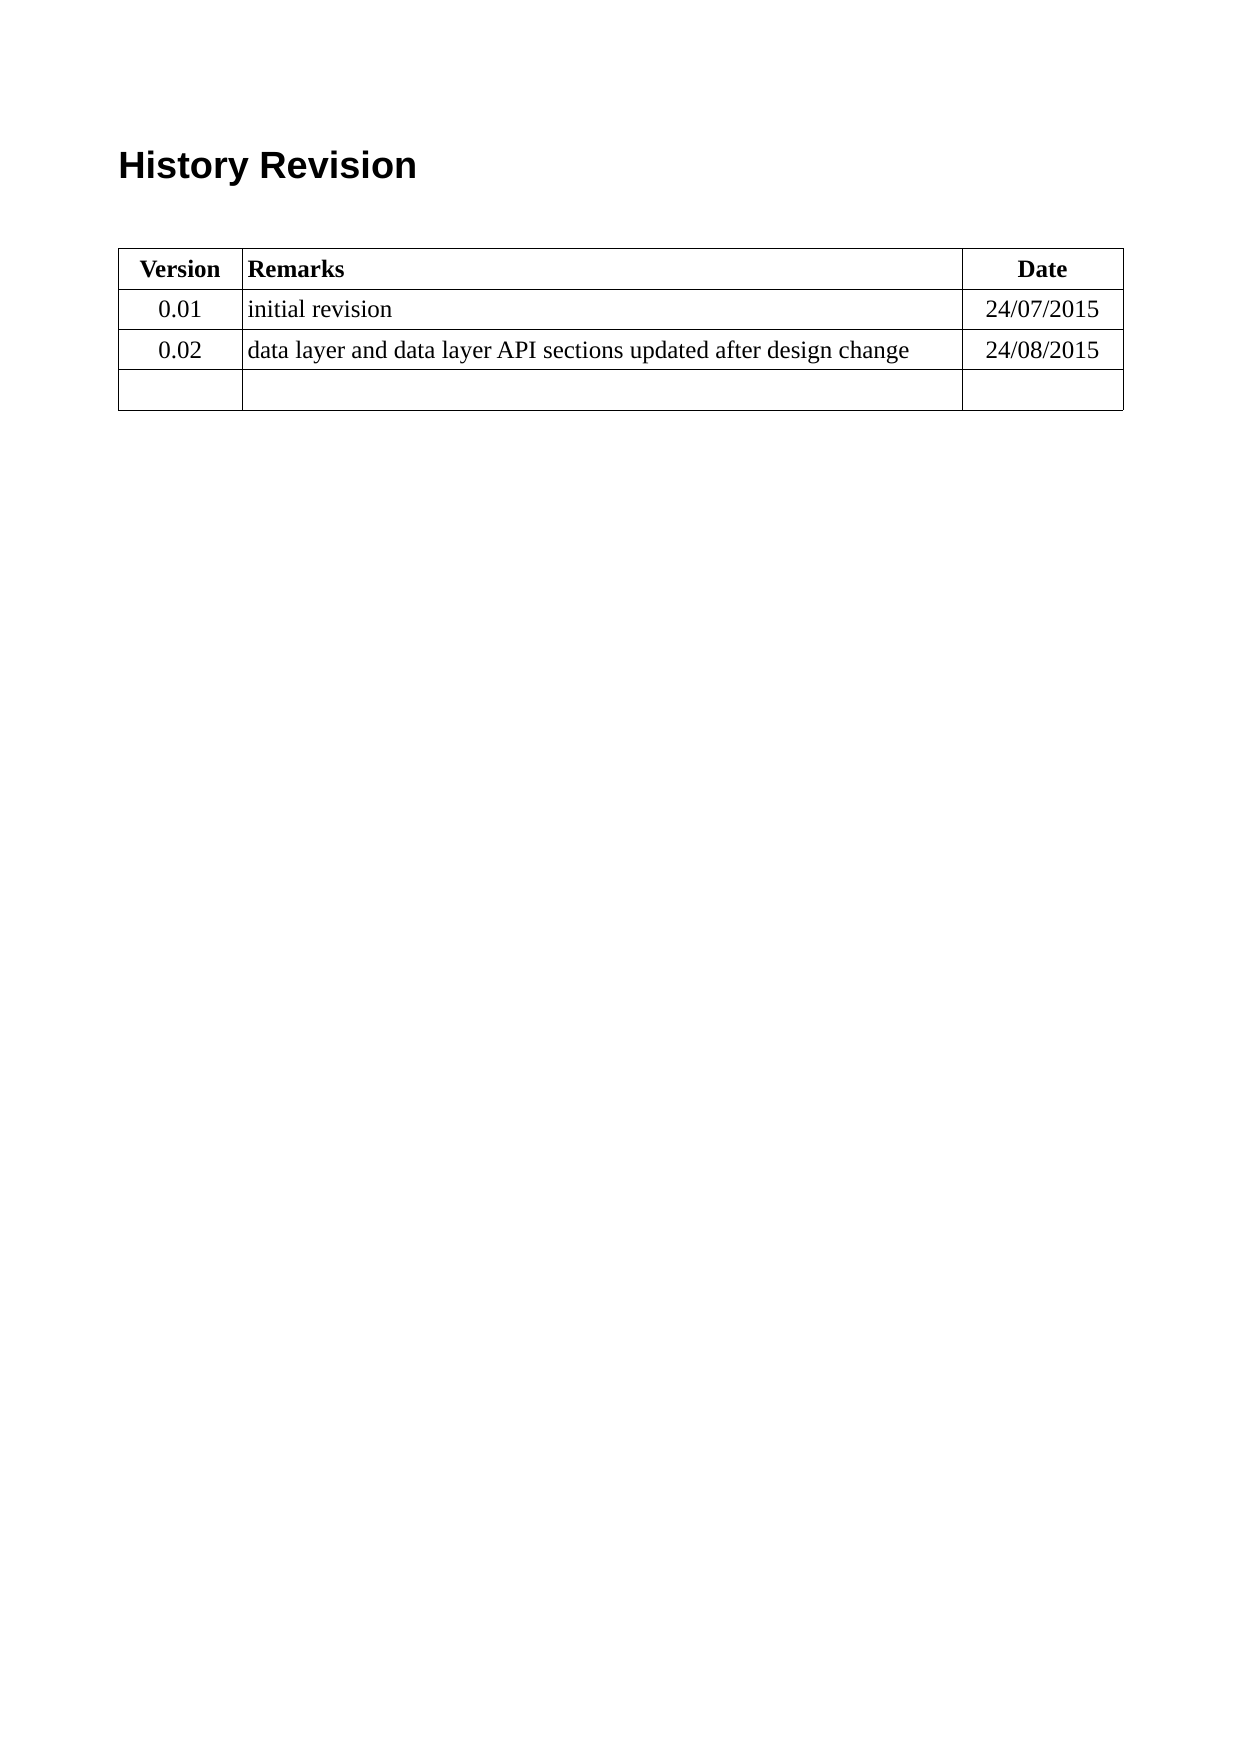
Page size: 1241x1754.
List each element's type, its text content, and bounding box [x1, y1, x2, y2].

table_cell 24/07/2015 [963, 290, 1123, 329]
table_cell 0.02 [119, 330, 242, 369]
table_cell data layer and data layer API sections updated after design change [243, 330, 962, 369]
table_header Version [119, 249, 242, 289]
table_cell [243, 370, 962, 409]
table_cell 0.01 [119, 290, 242, 329]
table_cell 24/08/2015 [963, 330, 1123, 369]
subtitle History Revision [118, 143, 1122, 187]
table_cell [963, 370, 1123, 409]
table_header Remarks [243, 249, 962, 289]
table_cell initial revision [243, 290, 962, 329]
table_cell [119, 370, 242, 409]
table_header Date [963, 249, 1123, 289]
